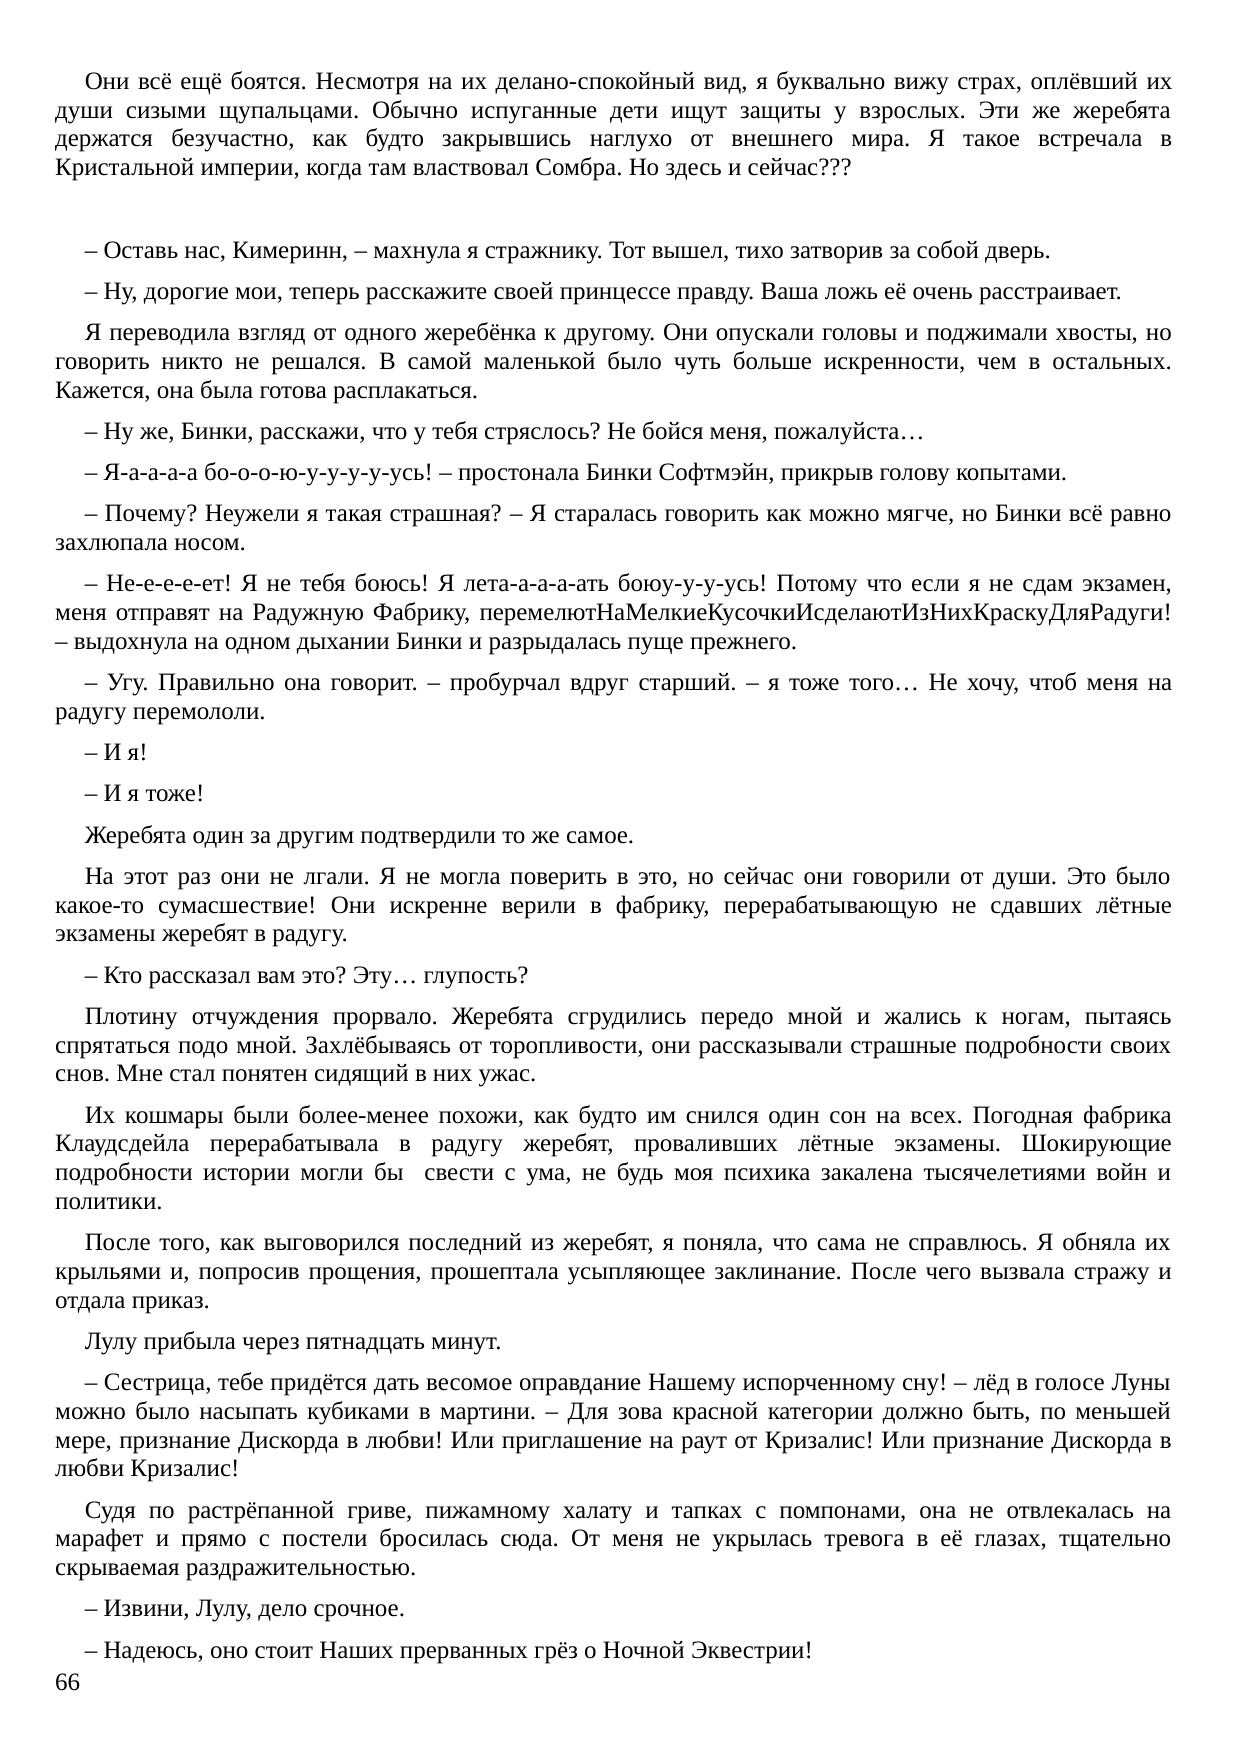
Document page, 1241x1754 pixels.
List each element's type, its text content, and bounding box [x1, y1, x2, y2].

text – Я-а-а-а-а бо-о-о-ю-у-у-у-у-усь! – простонала Бинки Софтмэйн, прикрыв голову копытами. [55, 457, 1173, 486]
text Они всё ещё боятся. Несмотря на их делано-спокойный вид, я буквально вижу страх, оплёвший их души сизыми щупальцами. Обычно испуганные дети ищут защиты у взрослых. Эти же жеребята держатся безучастно, как будто закрывшись наглухо от внешнего мира. Я такое встречала в Кристальной империи, когда там властвовал Сомбра. Но здесь и сейчас??? [55, 66, 1173, 181]
text – Не-е-е-е-ет! Я не тебя боюсь! Я лета-а-а-а-ать боюу-у-у-усь! Потому что если я не сдам экзамен, меня отправят на Радужную Фабрику, перемелютНаМелкиеКусочкиИсделаютИзНихКраскуДляРадуги! – выдохнула на одном дыхании Бинки и разрыдалась пуще прежнего. [55, 568, 1173, 655]
text Судя по растрёпанной гриве, пижамному халату и тапках с помпонами, она не отвлекалась на марафет и прямо с постели бросилась сюда. От меня не укрылась тревога в её глазах, тщательно скрываемая раздражительностью. [55, 1495, 1173, 1581]
text На этот раз они не лгали. Я не могла поверить в это, но сейчас они говорили от души. Это было какое-то сумасшествие! Они искренне верили в фабрику, перерабатывающую не сдавших лётные экзамены жеребят в радугу. [55, 861, 1173, 947]
text – Почему? Неужели я такая страшная? – Я старалась говорить как можно мягче, но Бинки всё равно захлюпала носом. [55, 498, 1173, 556]
text Жеребята один за другим подтвердили то же самое. [55, 820, 1173, 848]
text – Надеюсь, оно стоит Наших прерванных грёз о Ночной Эквестрии! [55, 1635, 1173, 1663]
text – Ну, дорогие мои, теперь расскажите своей принцессе правду. Ваша ложь её очень расстраивает. [55, 276, 1173, 305]
text – Ну же, Бинки, расскажи, что у тебя стряслось? Не бойся меня, пожалуйста… [55, 416, 1173, 445]
text Их кошмары были более-менее похожи, как будто им снился один сон на всех. Погодная фабрика Клаудсдейла перерабатывала в радугу жеребят, проваливших лётные экзамены. Шокирующие подробности истории могли бы свести с ума, не будь моя психика закалена тысячелетиями войн и политики. [55, 1100, 1173, 1215]
text – И я! [55, 737, 1173, 766]
text Плотину отчуждения прорвало. Жеребята сгрудились передо мной и жались к ногам, пытаясь спрятаться подо мной. Захлёбываясь от торопливости, они рассказывали страшные подробности своих снов. Мне стал понятен сидящий в них ужас. [55, 1001, 1173, 1087]
text – Извини, Лулу, дело срочное. [55, 1593, 1173, 1622]
text – Сестрица, тебе придётся дать весомое оправдание Нашему испорченному сну! – лёд в голосе Луны можно было насыпать кубиками в мартини. – Для зова красной категории должно быть, по меньшей мере, признание Дискорда в любви! Или приглашение на раут от Кризалис! Или признание Дискорда в любви Кризалис! [55, 1367, 1173, 1482]
text – Угу. Правильно она говорит. – пробурчал вдруг старший. – я тоже того… Не хочу, чтоб меня на радугу перемололи. [55, 667, 1173, 725]
text Я переводила взгляд от одного жеребёнка к другому. Они опускали головы и поджимали хвосты, но говорить никто не решался. В самой маленькой было чуть больше искренности, чем в остальных. Кажется, она была готова расплакаться. [55, 317, 1173, 403]
text – И я тоже! [55, 778, 1173, 807]
text Лулу прибыла через пятнадцать минут. [55, 1326, 1173, 1355]
text После того, как выговорился последний из жеребят, я поняла, что сама не справлюсь. Я обняла их крыльями и, попросив прощения, прошептала усыпляющее заклинание. После чего вызвала стражу и отдала приказ. [55, 1227, 1173, 1313]
text – Кто рассказал вам это? Эту… глупость? [55, 960, 1173, 988]
text – Оставь нас, Кимеринн, – махнула я стражнику. Тот вышел, тихо затворив за собой дверь. [55, 235, 1173, 263]
